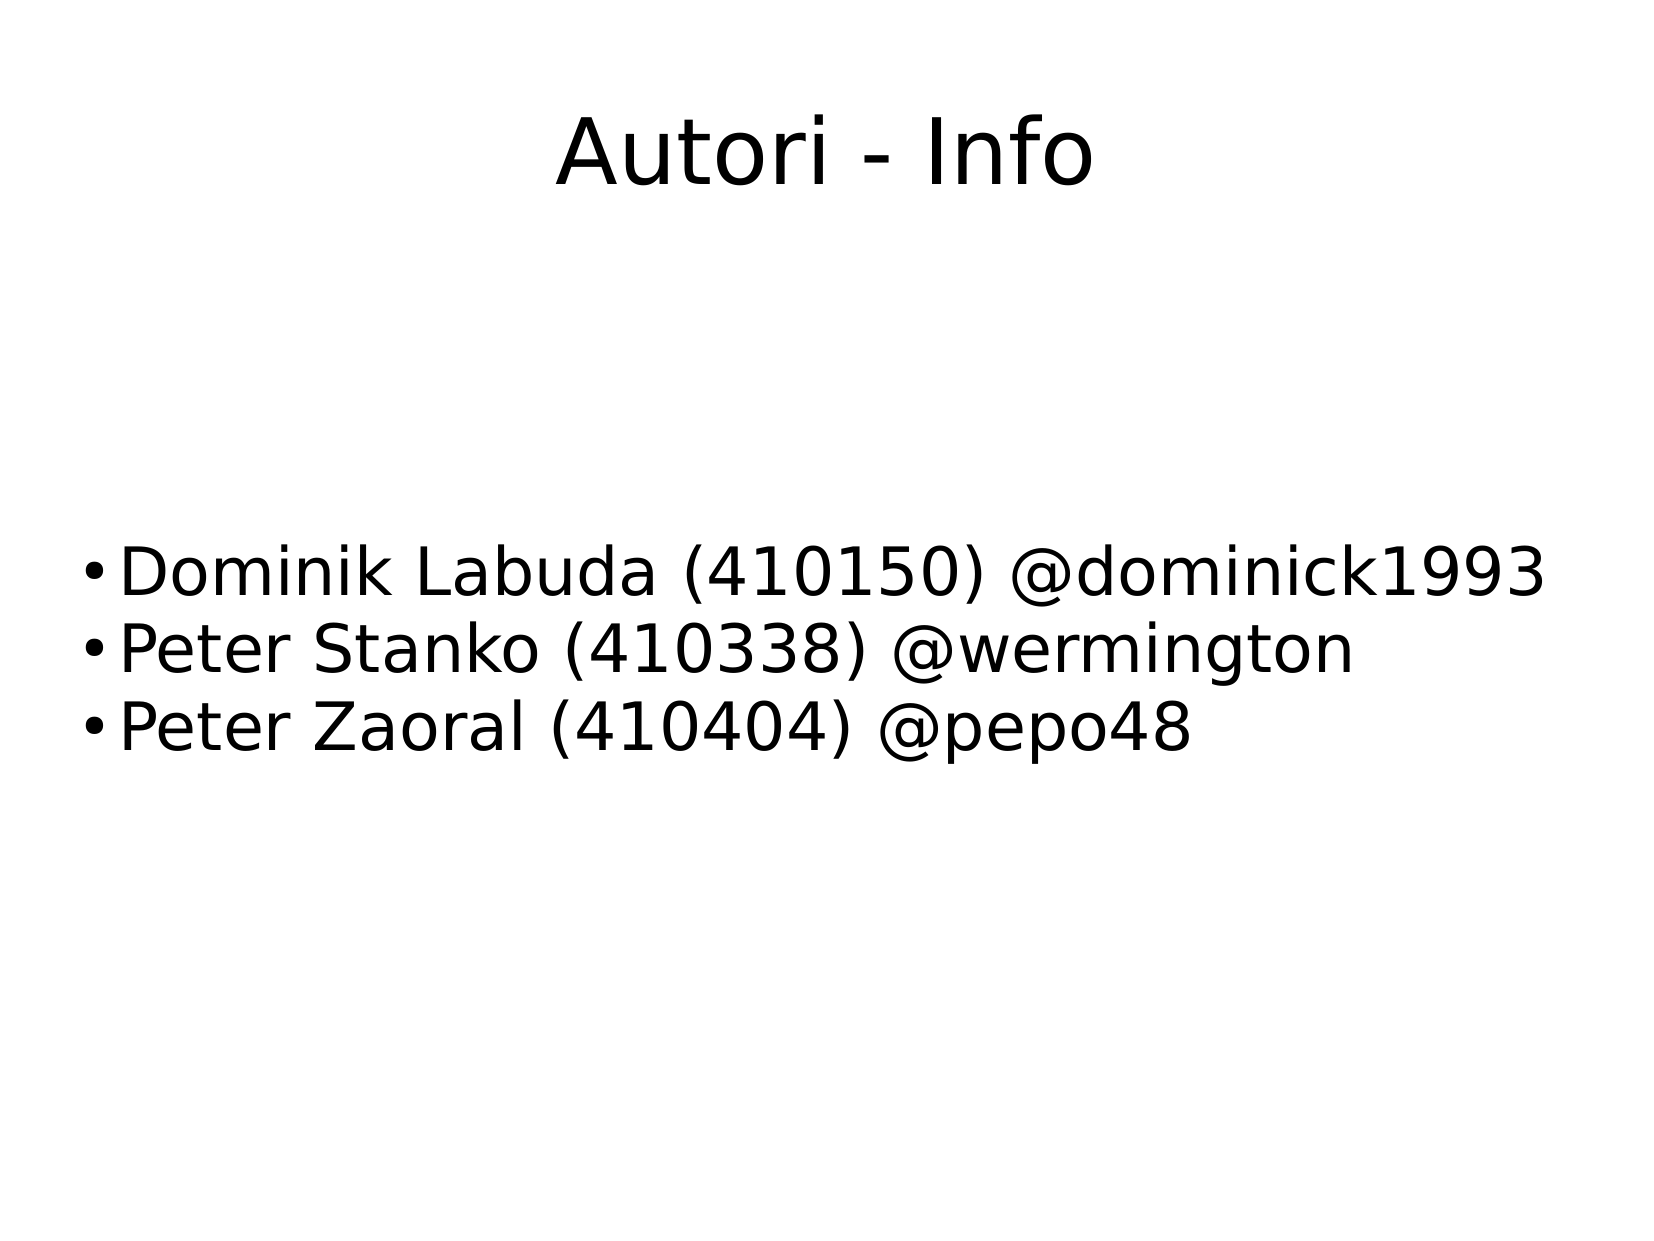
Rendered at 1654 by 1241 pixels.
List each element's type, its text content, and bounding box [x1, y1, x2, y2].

title Autori - Info [82, 49, 1571, 257]
subtitle Dominik Labuda (410150) @dominick1993 Peter Stanko (410338) @wermington Peter Zaoral (410404) @pepo48 [82, 290, 1571, 1010]
